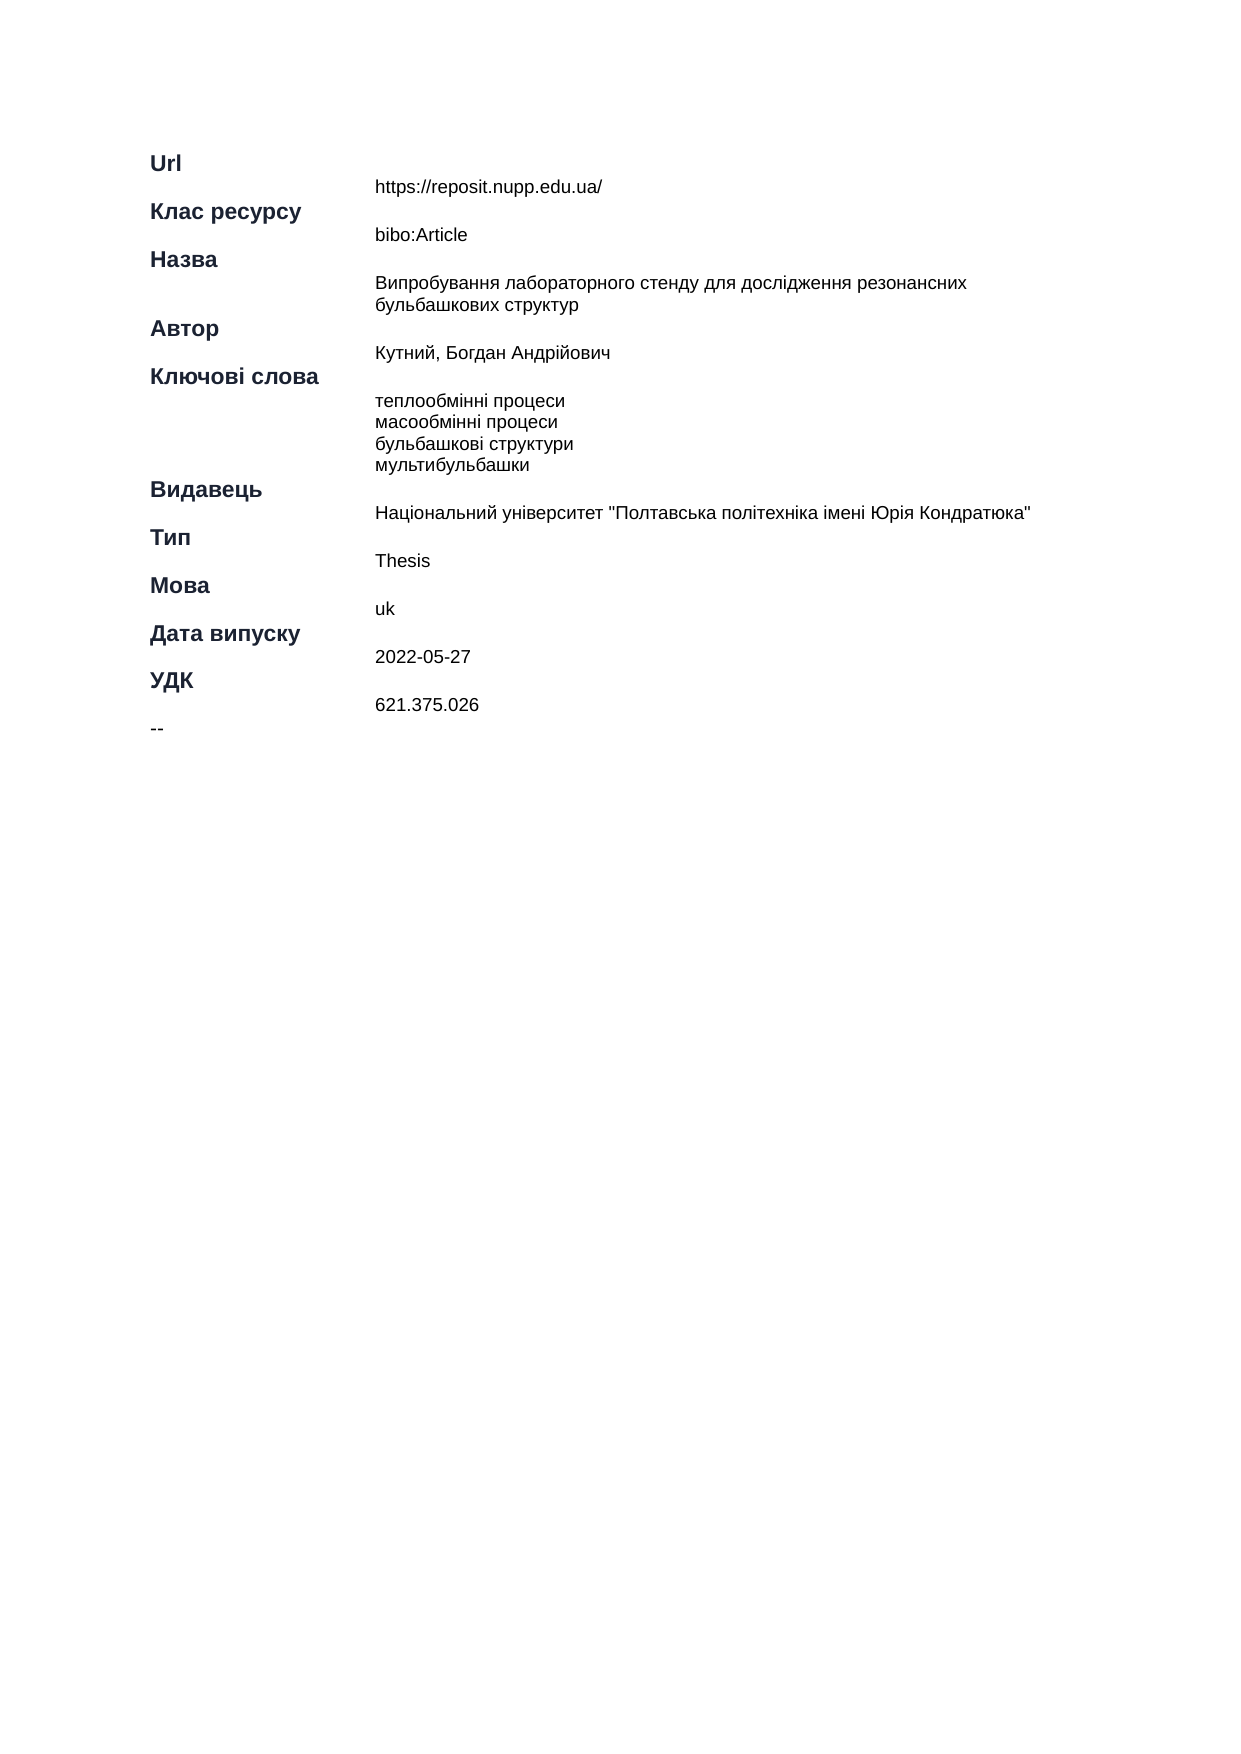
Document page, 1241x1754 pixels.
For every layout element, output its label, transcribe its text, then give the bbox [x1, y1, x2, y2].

text -- [150, 715, 1090, 739]
text Національний університет "Полтавська політехніка імені Юрія Кондратюка" [375, 502, 1090, 524]
text https://reposit.nupp.edu.ua/ [375, 176, 1090, 198]
text Кутний, Богдан Андрійович [375, 342, 1090, 363]
text Мова [150, 572, 1090, 598]
text bibo:Article [375, 224, 1090, 246]
text uk [375, 598, 1090, 619]
text Thesis [375, 550, 1090, 572]
text Url [150, 150, 1090, 176]
text 621.375.026 [375, 694, 1090, 715]
text Дата випуску [150, 619, 1090, 646]
text 2022-05-27 [375, 646, 1090, 667]
text бульбашкові структури [375, 433, 1090, 454]
text мультибульбашки [375, 454, 1090, 476]
text Видавець [150, 476, 1090, 502]
text Випробування лабораторного стенду для дослідження резонансних бульбашкових структур [375, 272, 1090, 315]
text УДК [150, 667, 1090, 694]
text Клас ресурсу [150, 198, 1090, 224]
text Автор [150, 315, 1090, 342]
text масообмінні процеси [375, 411, 1090, 433]
text Ключові слова [150, 363, 1090, 389]
text Назва [150, 246, 1090, 272]
text теплообмінні процеси [375, 389, 1090, 411]
text Тип [150, 524, 1090, 550]
